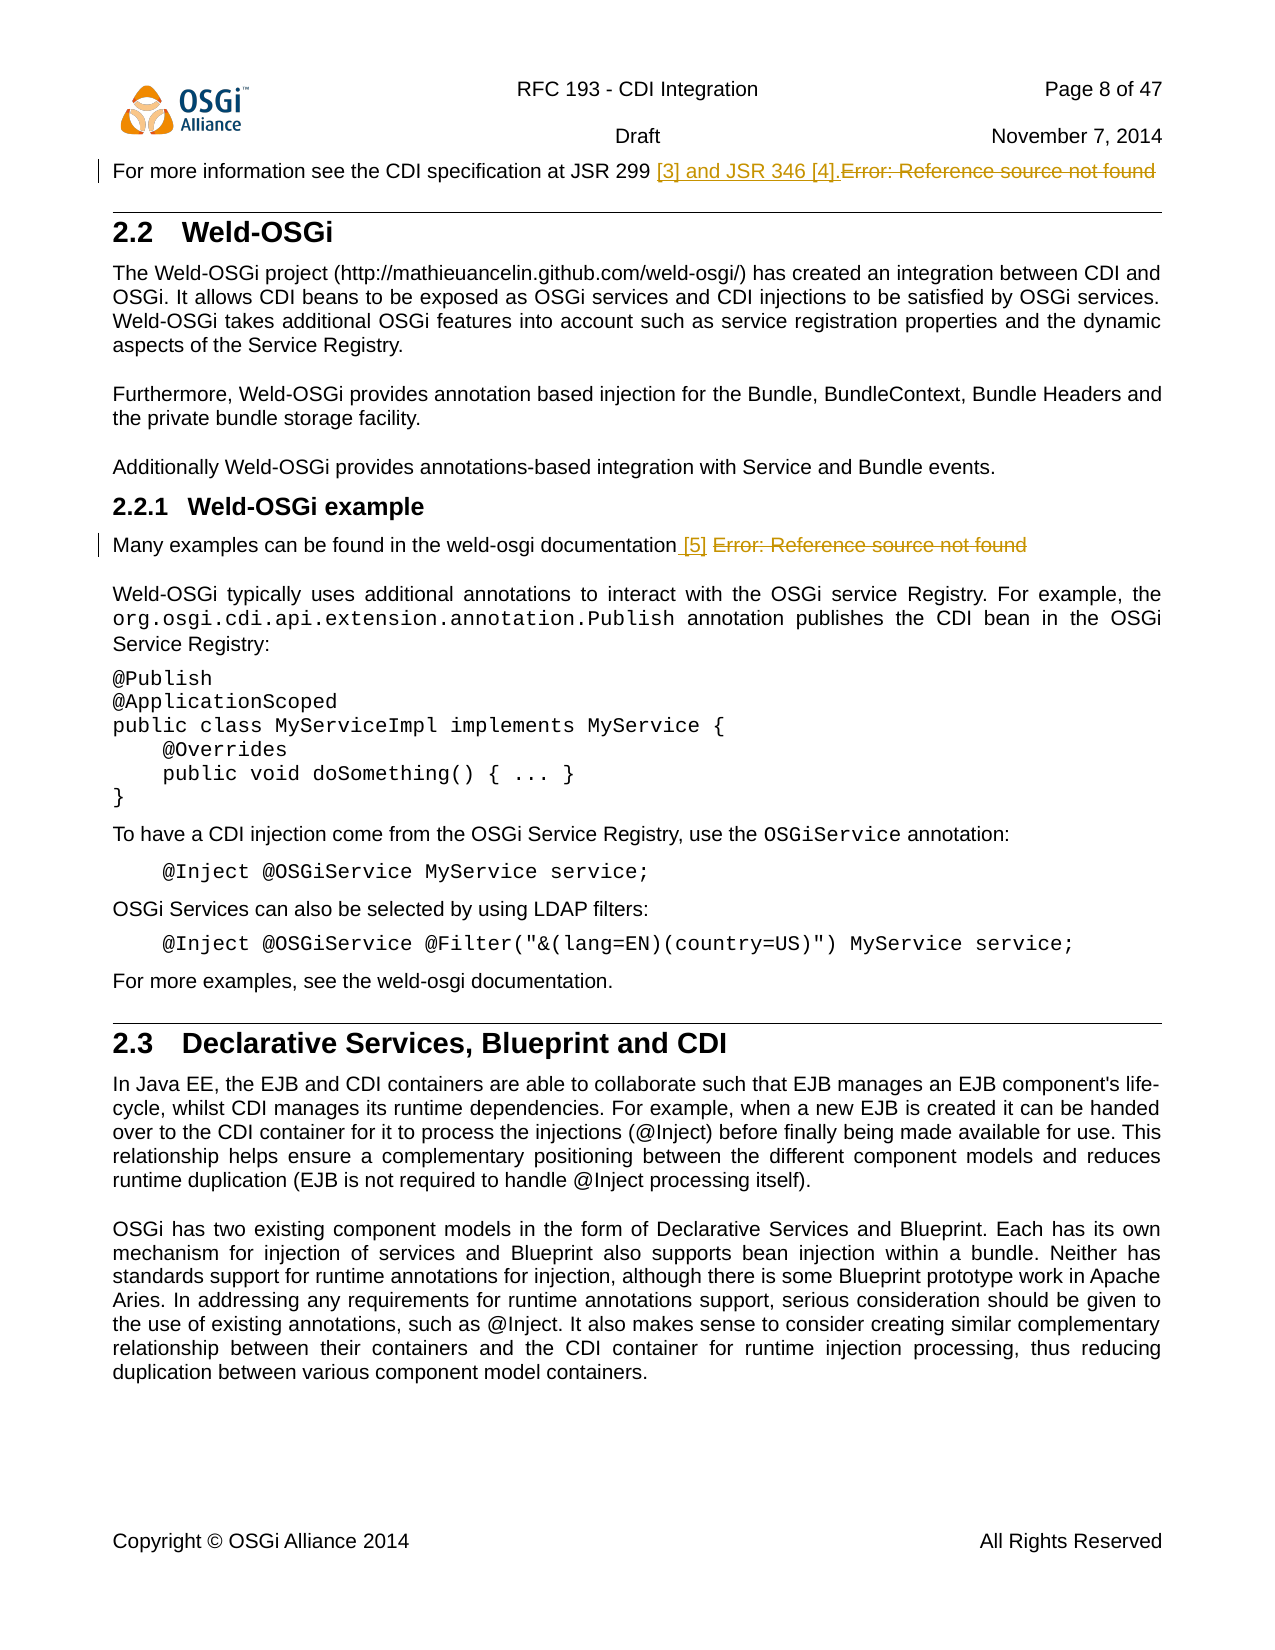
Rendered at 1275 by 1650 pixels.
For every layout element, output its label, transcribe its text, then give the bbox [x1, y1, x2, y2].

text Weld-OSGi typically uses additional annotations to interact with the OSGi service Registry. For example, the org.osgi.cdi.api.extension.annotation.Publish annotation publishes the CDI bean in the OSGi Service Registry: [112, 582, 1162, 655]
text OSGi Services can also be selected by using LDAP filters: [112, 897, 1162, 921]
text @Inject @OSGiService @Filter("&(lang=EN)(country=US)") MyService service; [112, 933, 1162, 957]
text OSGi has two existing component models in the form of Declarative Services and Blueprint. Each has its own mechanism for injection of services and Blueprint also supports bean injection within a bundle. Neither has standards support for runtime annotations for injection, although there is some Blueprint prototype work in Apache Aries. In addressing any requirements for runtime annotations support, serious consideration should be given to the use of existing annotations, such as @Inject. It also makes sense to consider creating similar complementary relationship between their containers and the CDI container for runtime injection processing, thus reducing duplication between various component model containers. [112, 1216, 1162, 1384]
subtitle Weld-OSGi example [112, 491, 1162, 520]
picture [113, 78, 257, 142]
text To have a CDI injection come from the OSGi Service Registry, use the OSGiService annotation: [112, 822, 1162, 848]
text Furthermore, Weld-OSGi provides annotation based injection for the Bundle, BundleContext, Bundle Headers and the private bundle storage facility. [112, 382, 1162, 430]
subtitle Declarative Services, Blueprint and CDI [112, 1024, 1162, 1059]
text The Weld-OSGi project (http://mathieuancelin.github.com/weld-osgi/) has created an integration between CDI and OSGi. It allows CDI beans to be exposed as OSGi services and CDI injections to be satisfied by OSGi services. Weld-OSGi takes additional OSGi features into account such as service registration properties and the dynamic aspects of the Service Registry. [112, 261, 1162, 357]
text @Publish @ApplicationScoped public class MyServiceImpl implements MyService { @Overrides public void doSomething() { ... } } [112, 668, 1162, 810]
text @Inject @OSGiService MyService service; [112, 861, 1162, 884]
subtitle Weld-OSGi [112, 213, 1162, 249]
text For more information see the CDI specification at JSR 299 [3]. and JSR 346 [4].. [112, 159, 1162, 183]
text In Java EE, the EJB and CDI containers are able to collaborate such that EJB manages an EJB component's life-cycle, whilst CDI manages its runtime dependencies. For example, when a new EJB is created it can be handed over to the CDI container for it to process the injections (@Inject) before finally being made available for use. This relationship helps ensure a complementary positioning between the different component models and reduces runtime duplication (EJB is not required to handle @Inject processing itself). [112, 1072, 1162, 1191]
text Many examples can be found in the weld-osgi documentation [5]. [112, 533, 1162, 557]
text Additionally Weld-OSGi provides annotations-based integration with Service and Bundle events. [112, 455, 1162, 479]
text For more examples, see the weld-osgi documentation. [112, 969, 1162, 993]
